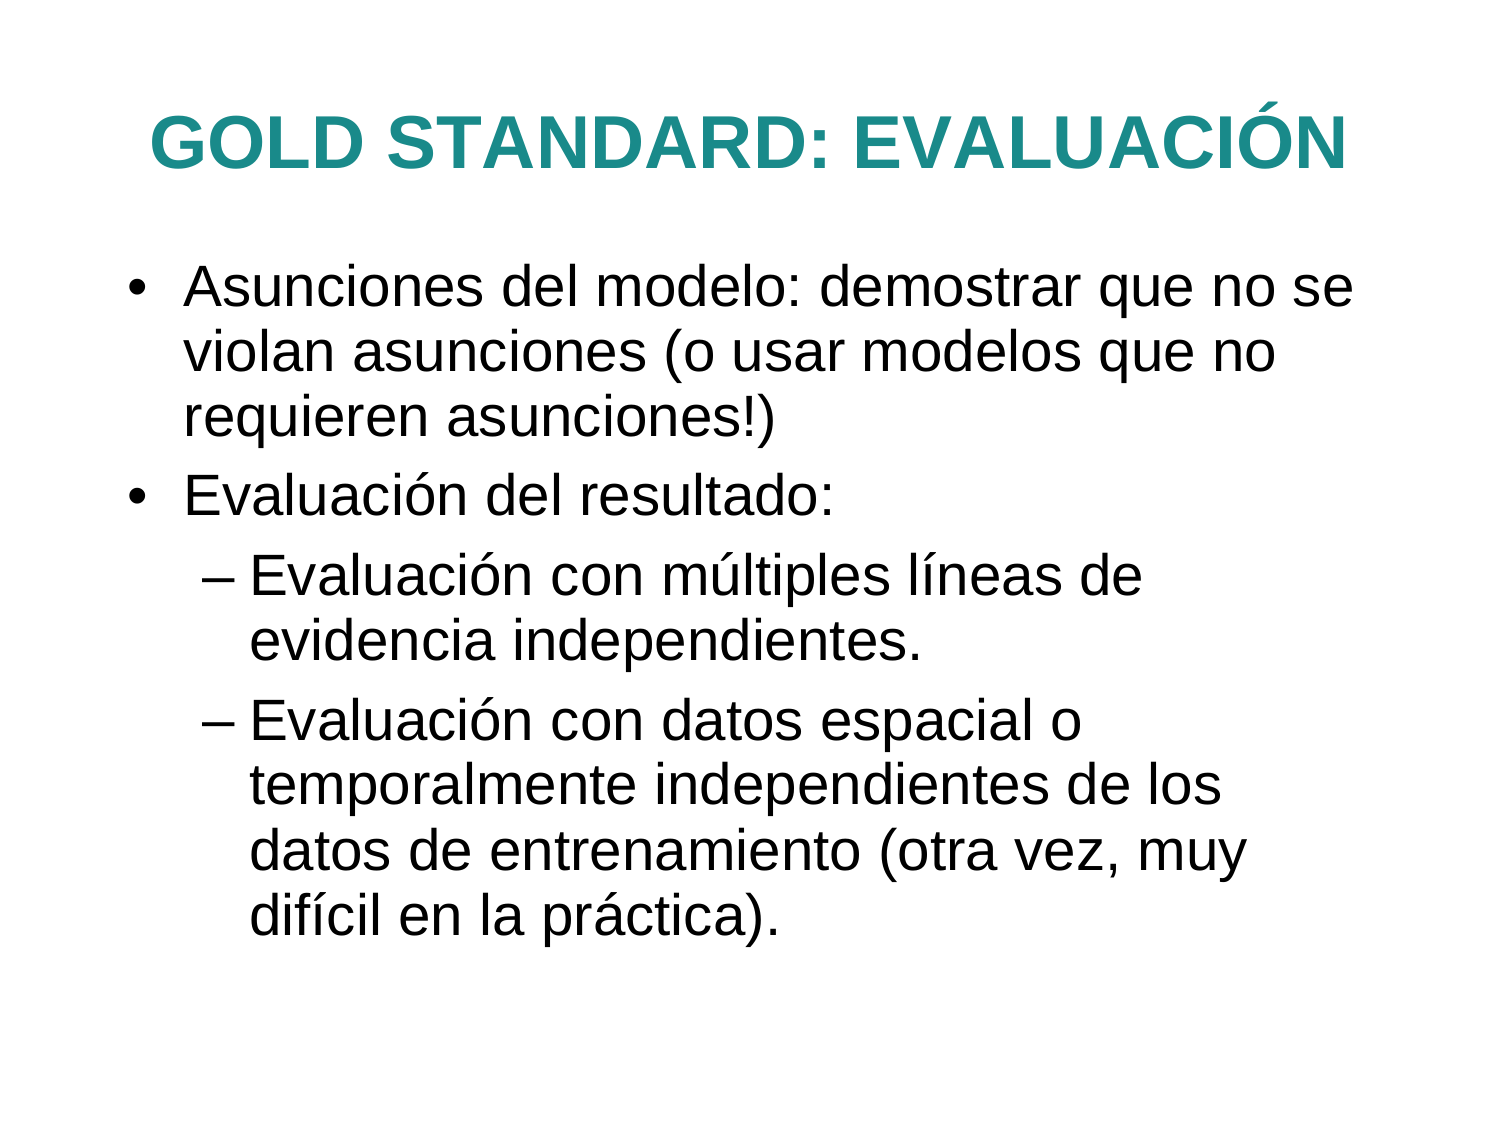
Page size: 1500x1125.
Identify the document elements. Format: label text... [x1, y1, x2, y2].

list Asunciones del modelo: demostrar que no se violan asunciones (o usar modelos que no requieren asunciones!) Evaluación del resultado: Evaluación con múltiples líneas de evidencia independientes. Evaluación con datos espacial o temporalmente independientes de los datos de entrenamiento (otra vez, muy difícil en la práctica). [112, 245, 1388, 1054]
title GOLD STANDARD: EVALUACIÓN [112, 84, 1388, 202]
